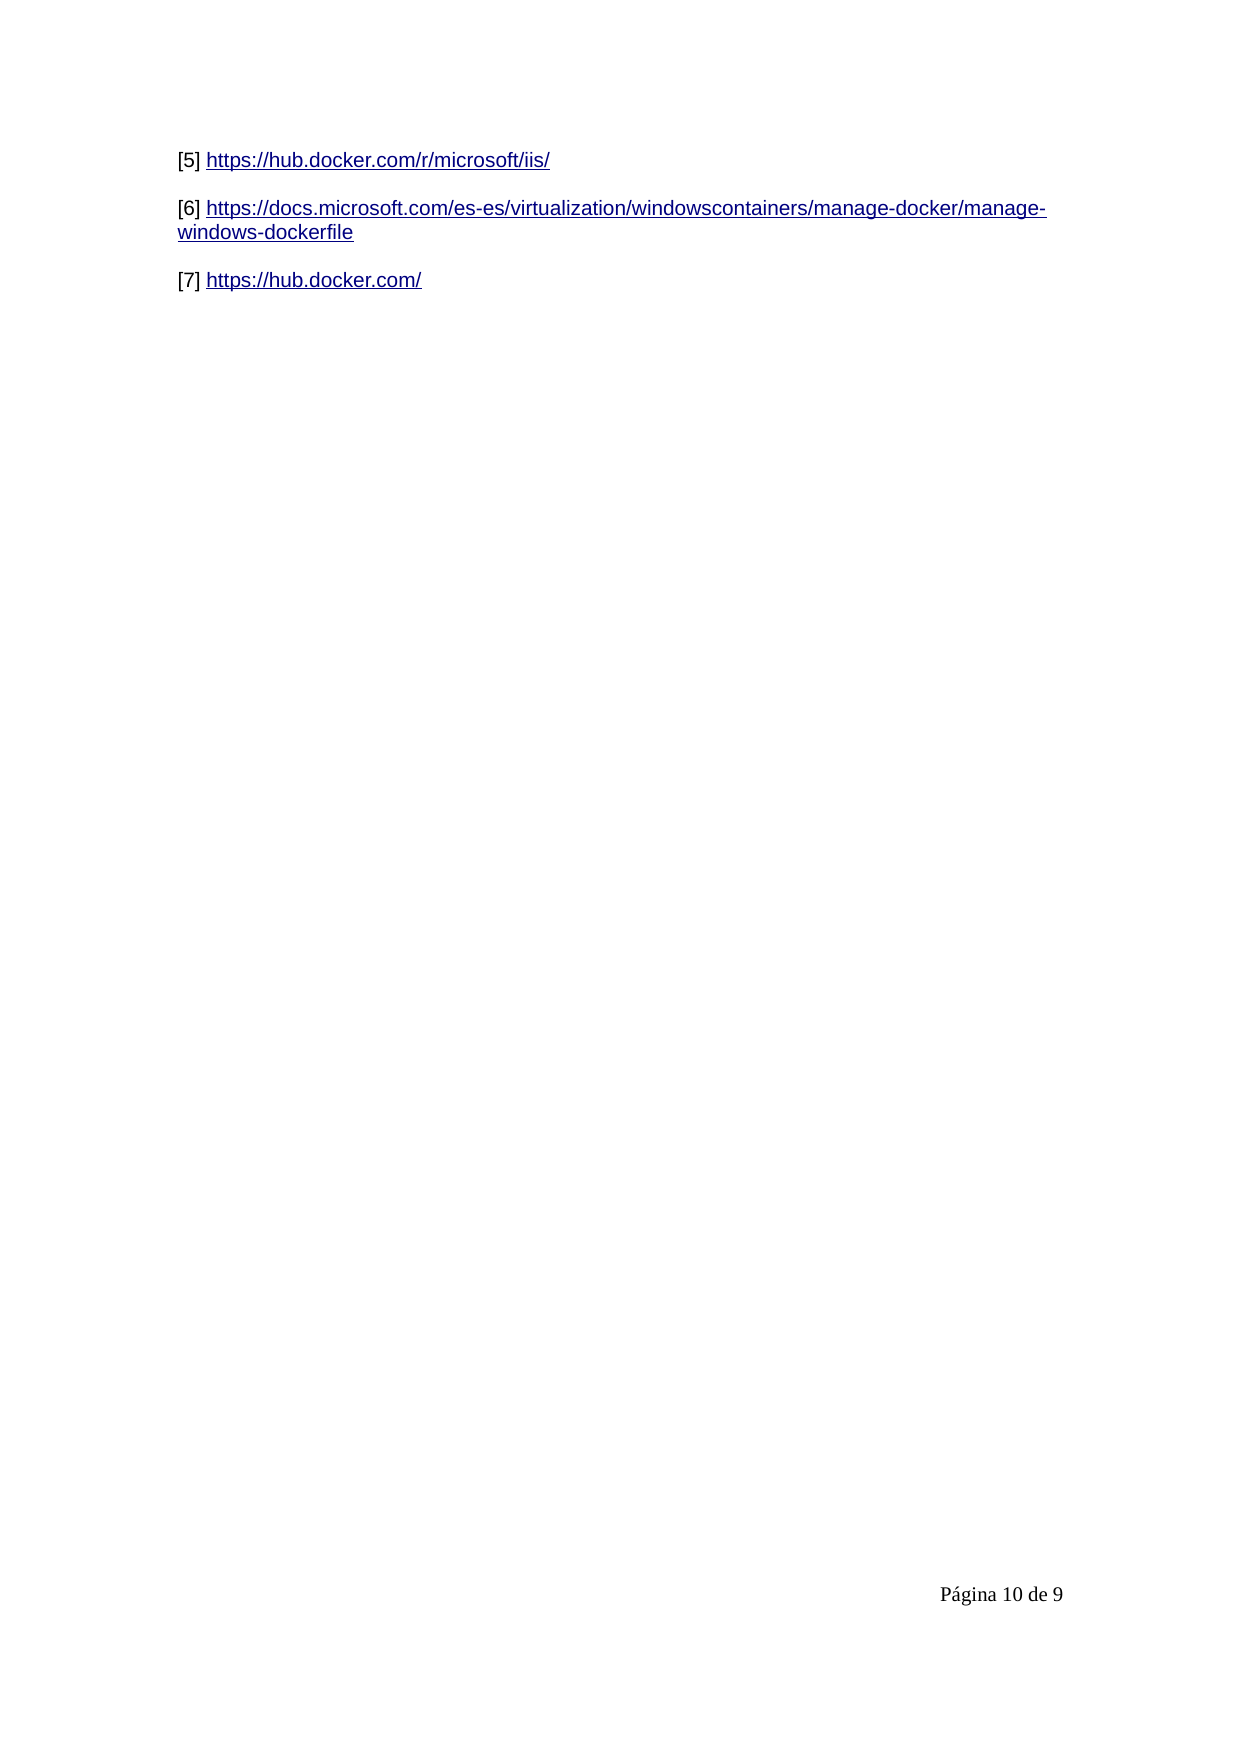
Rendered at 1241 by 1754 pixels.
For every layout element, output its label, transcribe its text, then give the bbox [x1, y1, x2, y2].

text [7] https://hub.docker.com/ [177, 267, 1063, 291]
text [5] https://hub.docker.com/r/microsoft/iis/ [177, 148, 1063, 172]
text [6] https://docs.microsoft.com/es-es/virtualization/windowscontainers/manage-docker/manage-windows-dockerfile [177, 196, 1063, 243]
